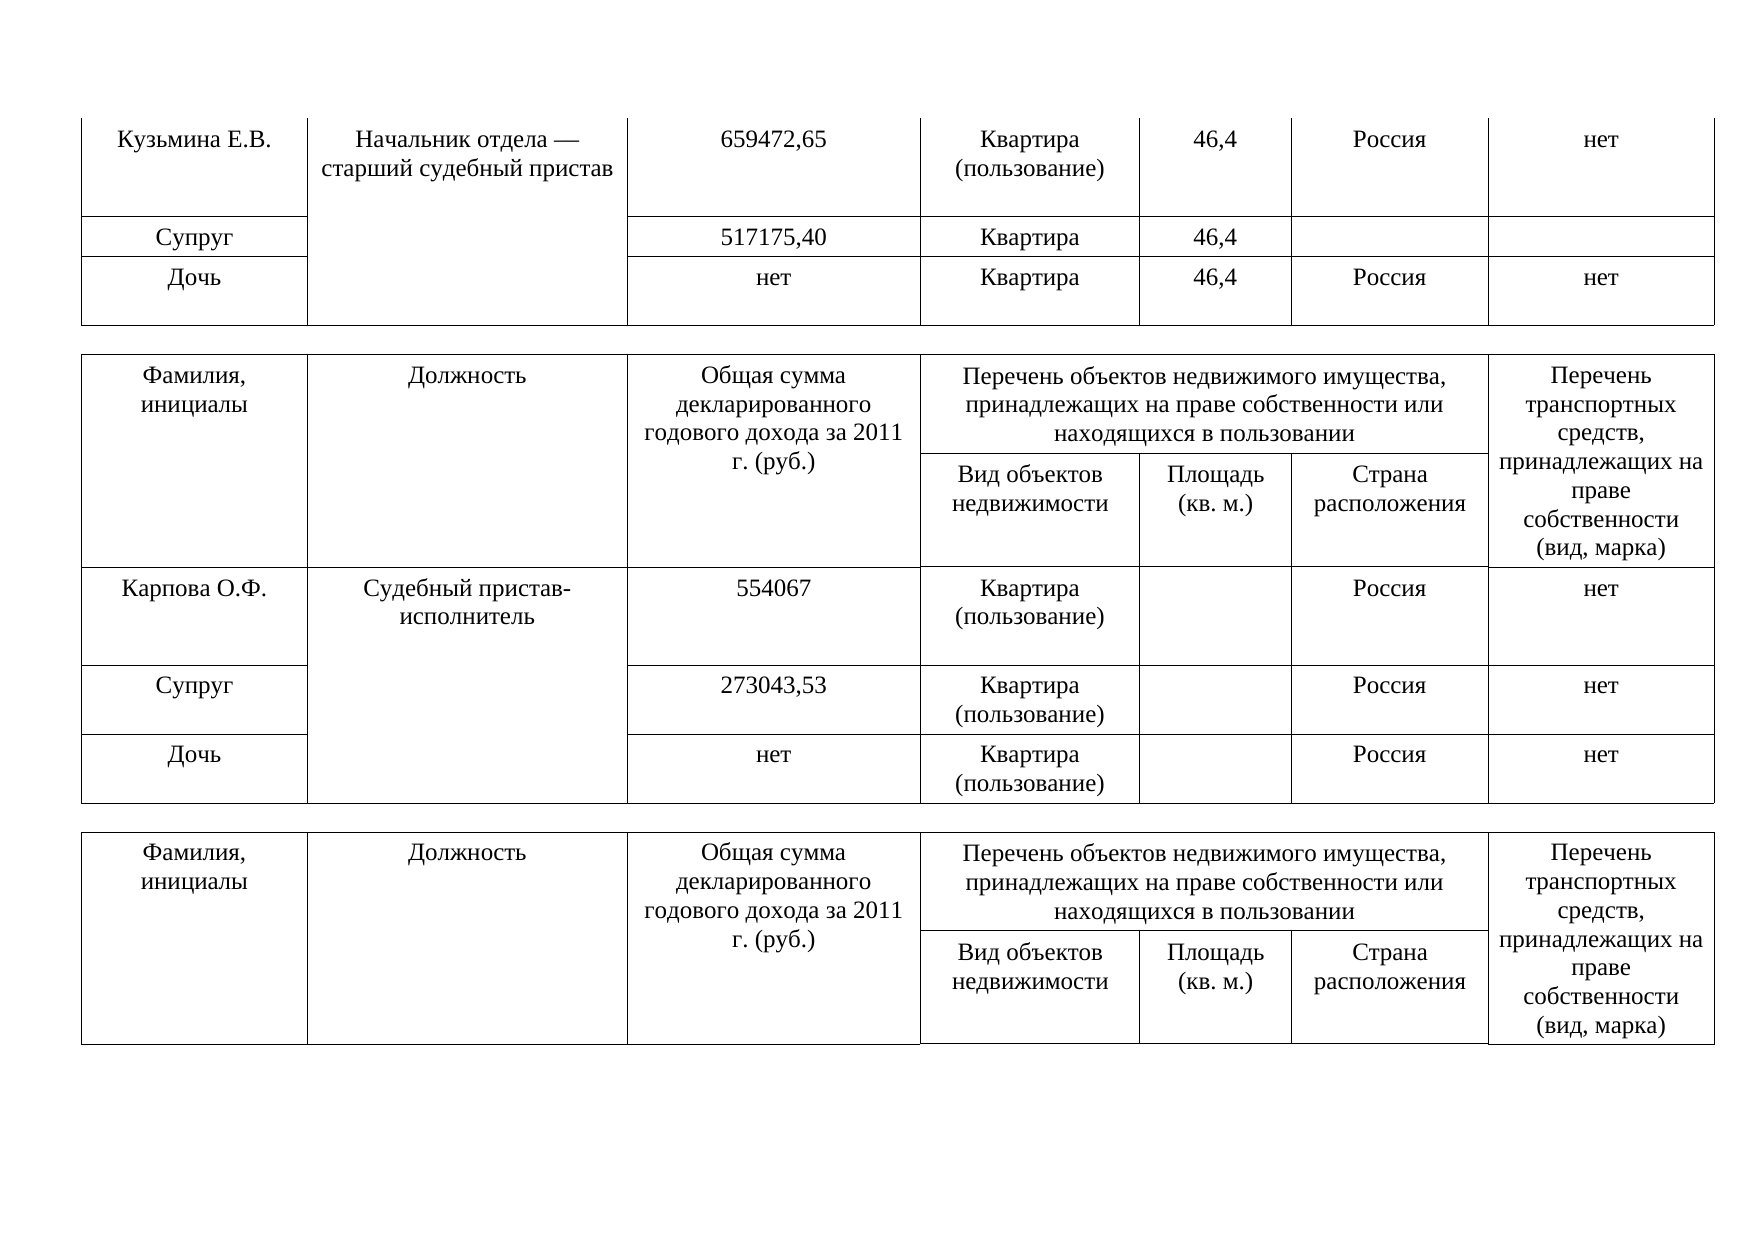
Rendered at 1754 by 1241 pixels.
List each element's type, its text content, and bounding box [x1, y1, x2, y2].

table_cell [1140, 666, 1291, 734]
table_header Должность [308, 833, 627, 1044]
table_header Фамилия, инициалы [82, 355, 307, 567]
table_cell Россия [1292, 666, 1488, 734]
table_cell Дочь [82, 735, 307, 803]
table_cell Квартира [921, 217, 1139, 256]
table_cell нет [628, 257, 920, 325]
table_cell Квартира (пользование) [921, 118, 1139, 216]
table_cell Площадь (кв. м.) [1140, 931, 1291, 1043]
table_cell Кузьмина Е.В. [82, 118, 307, 216]
table_cell [1140, 735, 1291, 803]
table_cell [1140, 567, 1291, 665]
table_cell 554067 [628, 568, 920, 665]
table_cell 46,4 [1140, 118, 1291, 216]
table_cell Россия [1292, 567, 1488, 665]
table_cell Россия [1292, 257, 1488, 325]
table_header Перечень транспортных средств, принадлежащих на праве собственности (вид, марка) [1489, 355, 1714, 567]
table_cell Карпова О.Ф. [82, 568, 307, 665]
table_cell Россия [1292, 118, 1488, 216]
table_header Общая сумма декларированного годового дохода за 2011 г. (руб.) [628, 833, 920, 1044]
table_cell Вид объектов недвижимости [921, 931, 1139, 1043]
table_cell 273043,53 [628, 666, 920, 734]
table_cell Супруг [82, 666, 307, 734]
table_cell Площадь (кв. м.) [1140, 454, 1291, 566]
table_cell Страна расположения [1292, 931, 1488, 1043]
table_header Фамилия, инициалы [82, 833, 307, 1044]
table_cell Квартира (пользование) [921, 567, 1139, 665]
table_cell Страна расположения [1292, 454, 1488, 566]
table_cell Начальник отдела –– старший судебный пристав [308, 118, 627, 325]
table_cell Квартира (пользование) [921, 735, 1139, 803]
table_cell нет [1489, 735, 1714, 803]
table_cell [1489, 217, 1714, 256]
table_cell нет [1489, 568, 1714, 665]
table_cell 517175,40 [628, 217, 920, 256]
table_header Общая сумма декларированного годового дохода за 2011 г. (руб.) [628, 355, 920, 567]
table_cell Вид объектов недвижимости [921, 454, 1139, 566]
table_cell 46,4 [1140, 257, 1291, 325]
table_cell нет [1489, 257, 1714, 325]
table_cell Квартира (пользование) [921, 666, 1139, 734]
table_cell нет [1489, 666, 1714, 734]
table_cell Дочь [82, 257, 307, 325]
table_header Перечень объектов недвижимого имущества, принадлежащих на праве собственности или находящихся в пользовании [921, 833, 1488, 930]
table_header Перечень объектов недвижимого имущества, принадлежащих на праве собственности или находящихся в пользовании [921, 355, 1488, 453]
table_header Должность [308, 355, 627, 567]
table_cell Судебный пристав-исполнитель [308, 568, 627, 803]
table_cell нет [628, 735, 920, 803]
table_header Перечень транспортных средств, принадлежащих на праве собственности (вид, марка) [1489, 833, 1714, 1044]
table_cell [1292, 217, 1488, 256]
table_cell нет [1489, 118, 1714, 216]
table_cell 46,4 [1140, 217, 1291, 256]
table_cell 659472,65 [628, 118, 920, 216]
table_cell Супруг [82, 217, 307, 256]
table_cell Россия [1292, 735, 1488, 803]
table_cell Квартира [921, 257, 1139, 325]
